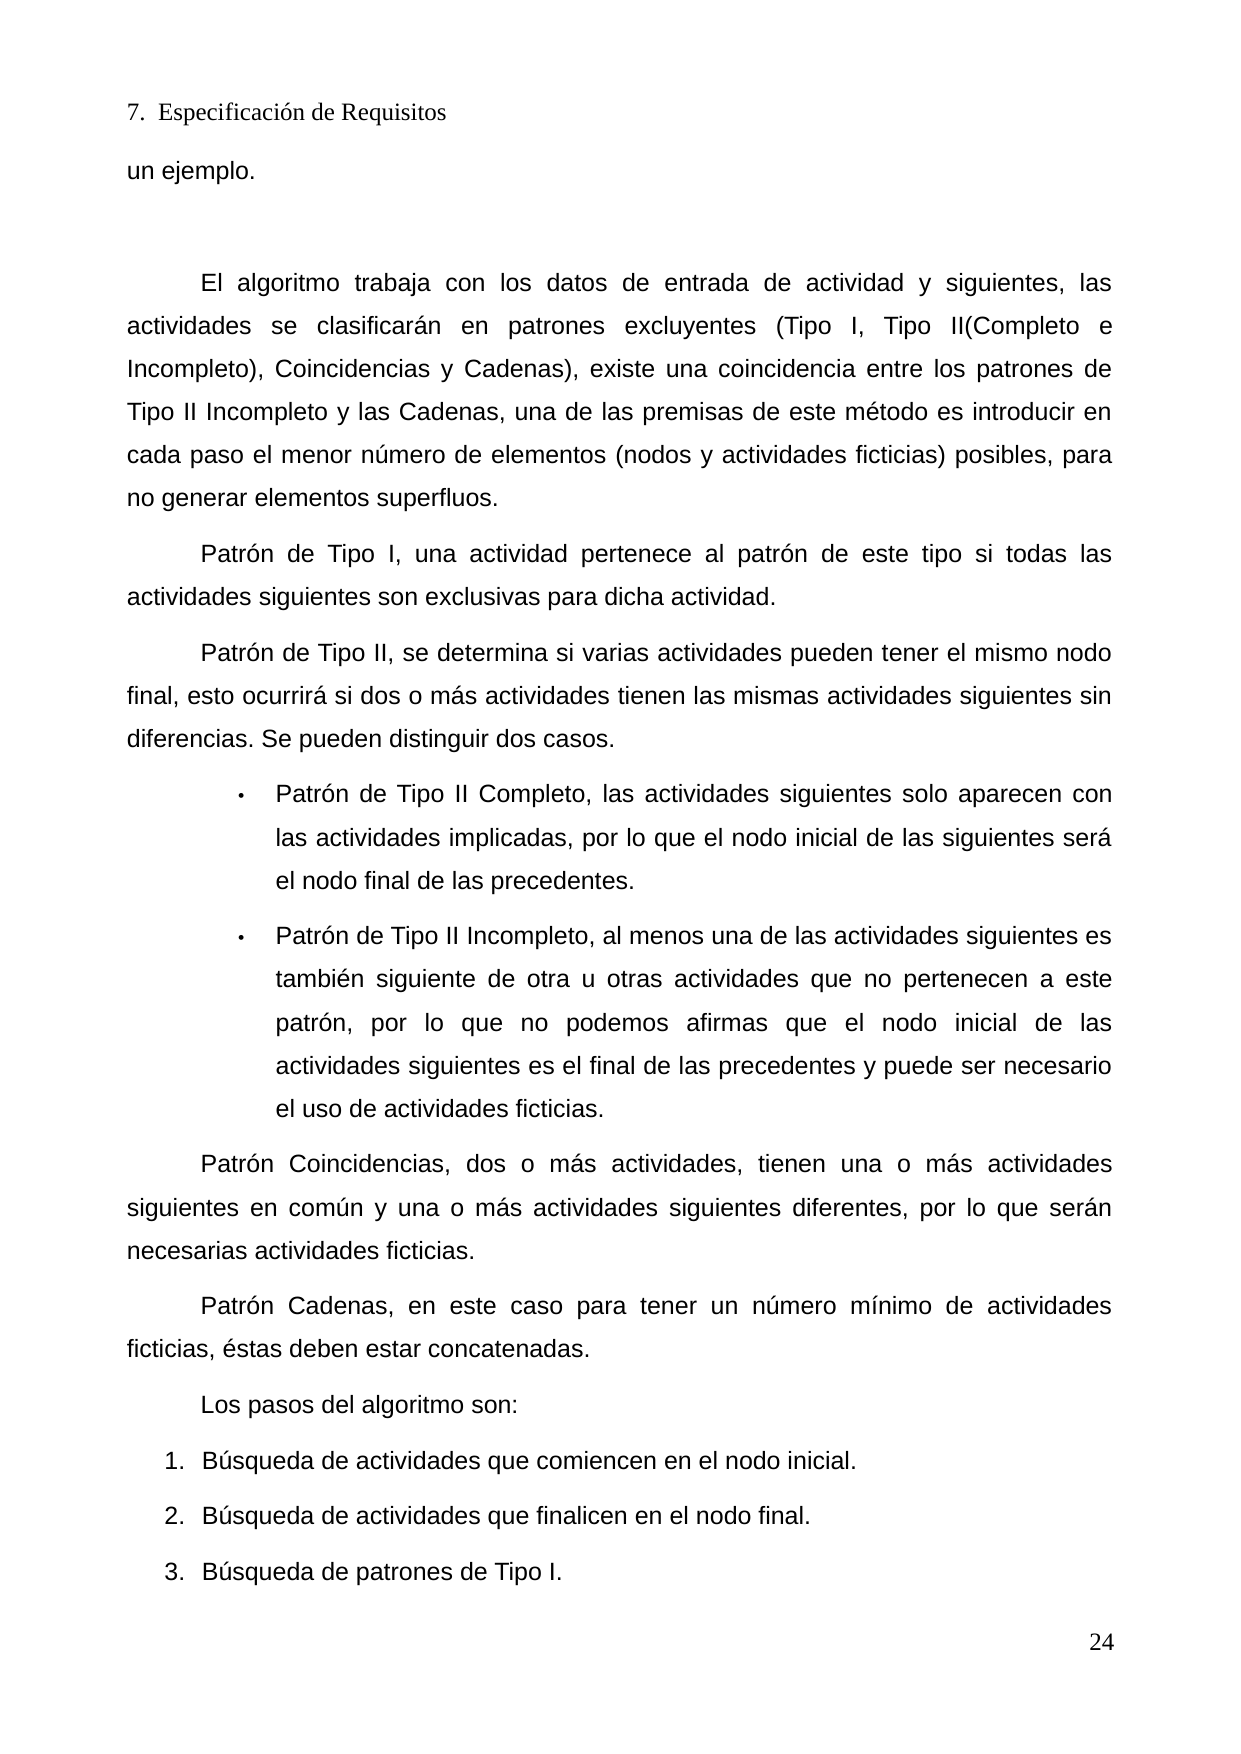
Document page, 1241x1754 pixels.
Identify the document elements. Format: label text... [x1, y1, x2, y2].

text Patrón Cadenas, en este caso para tener un número mínimo de actividades ficticias, éstas deben estar concatenadas. [127, 1291, 1114, 1363]
text El algoritmo trabaja con los datos de entrada de actividad y siguientes, las actividades se clasificarán en patrones excluyentes (Tipo I, Tipo II(Completo e Incompleto), Coincidencias y Cadenas), existe una coincidencia entre los patrones de Tipo II Incompleto y las Cadenas, una de las premisas de este método es introducir en cada paso el menor número de elementos (nodos y actividades ficticias) posibles, para no generar elementos superfluos. [127, 267, 1114, 512]
list Patrón de Tipo II Incompleto, al menos una de las actividades siguientes es también siguiente de otra u otras actividades que no pertenecen a este patrón, por lo que no podemos afirmas que el nodo inicial de las actividades siguientes es el final de las precedentes y puede ser necesario el uso de actividades ficticias. [238, 921, 1114, 1122]
text Patrón de Tipo I, una actividad pertenece al patrón de este tipo si todas las actividades siguientes son exclusivas para dicha actividad. [127, 539, 1114, 611]
list Búsqueda de actividades que finalicen en el nodo final. [164, 1501, 1114, 1530]
text un ejemplo. [127, 156, 1114, 185]
list Patrón de Tipo II Completo, las actividades siguientes solo aparecen con las actividades implicadas, por lo que el nodo inicial de las siguientes será el nodo final de las precedentes. [238, 779, 1114, 894]
text Los pasos del algoritmo son: [127, 1390, 1114, 1419]
list Búsqueda de patrones de Tipo I. [164, 1557, 1114, 1586]
text Patrón de Tipo II, se determina si varias actividades pueden tener el mismo nodo final, esto ocurrirá si dos o más actividades tienen las mismas actividades siguientes sin diferencias. Se pueden distinguir dos casos. [127, 637, 1114, 752]
text Patrón Coincidencias, dos o más actividades, tienen una o más actividades siguientes en común y una o más actividades siguientes diferentes, por lo que serán necesarias actividades ficticias. [127, 1149, 1114, 1264]
list Búsqueda de actividades que comiencen en el nodo inicial. [164, 1446, 1114, 1474]
